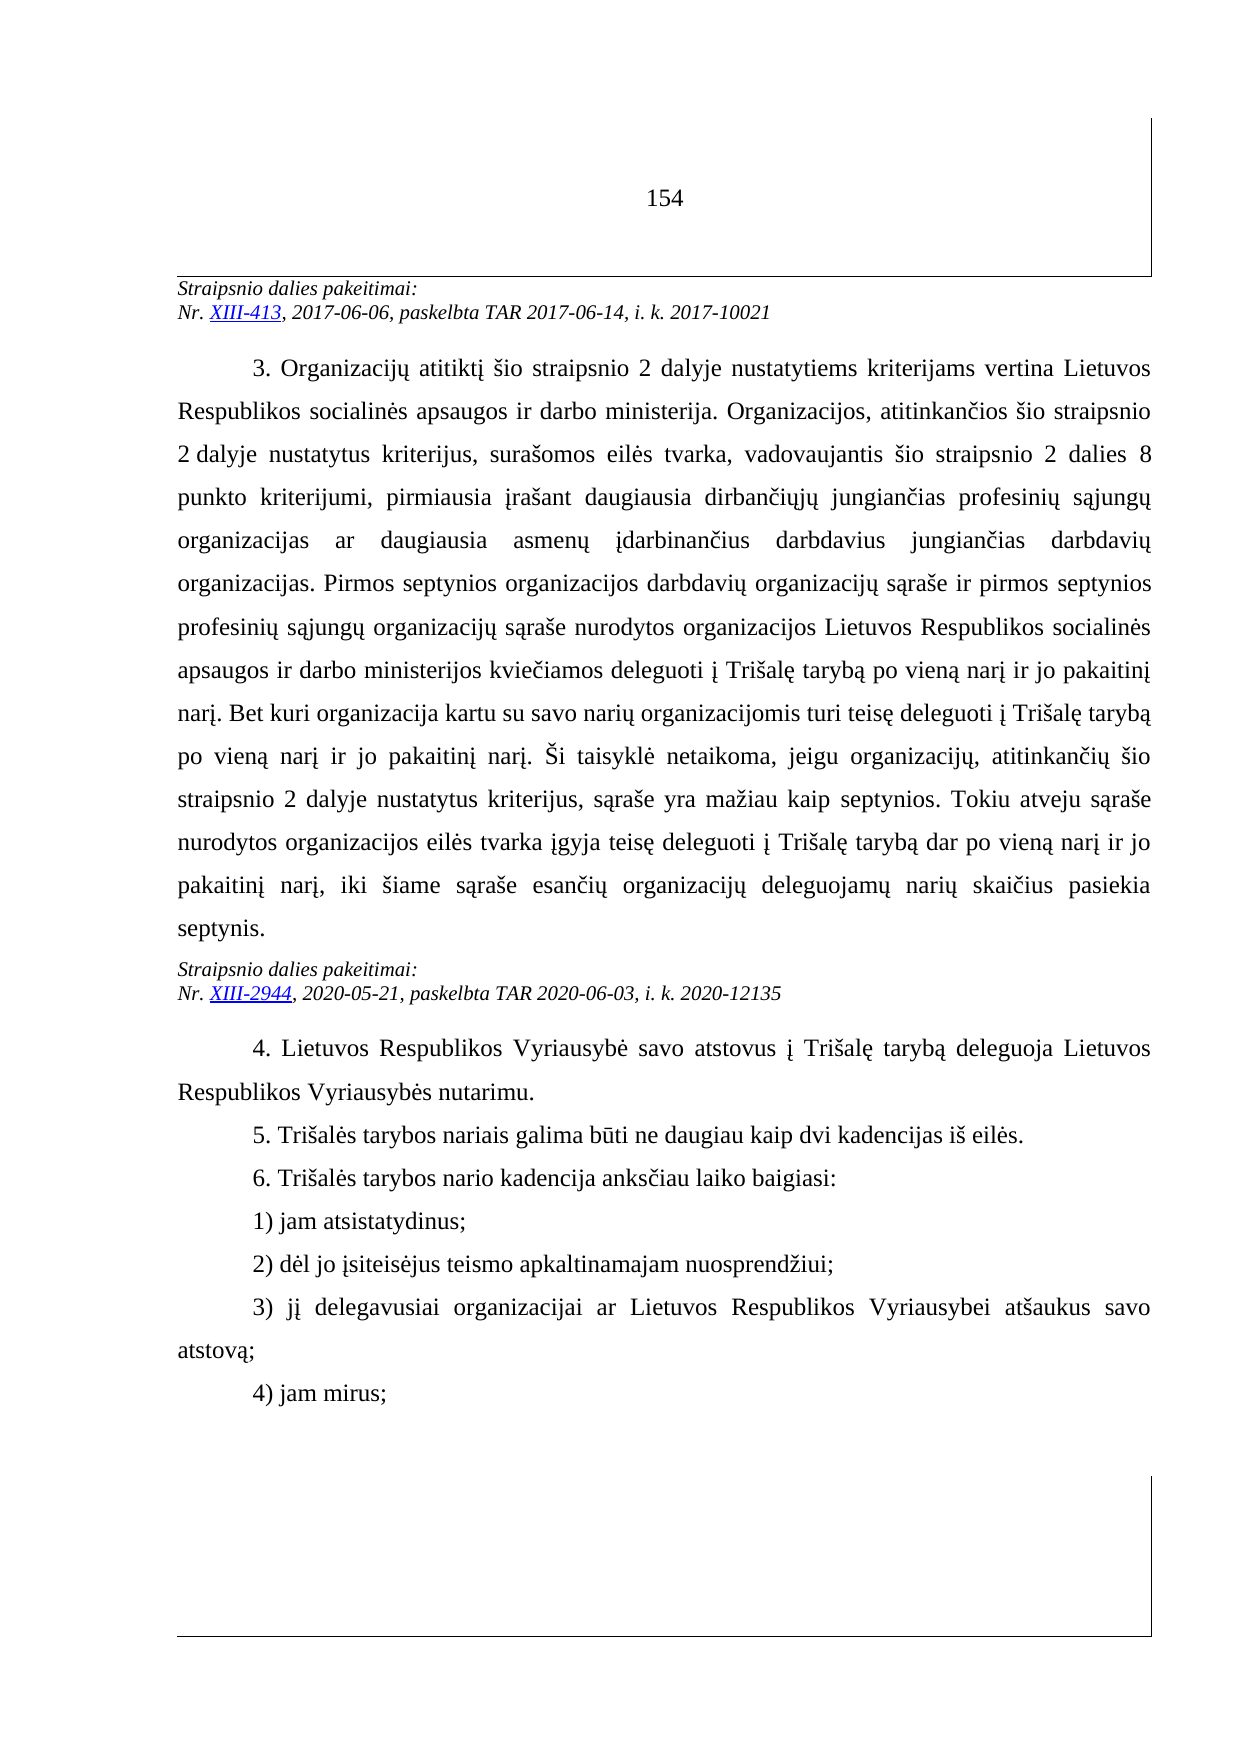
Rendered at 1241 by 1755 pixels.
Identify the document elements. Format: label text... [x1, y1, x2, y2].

text Nr. XIII-413, 2017-06-06, paskelbta TAR 2017-06-14, i. k. 2017-10021 [177, 300, 1152, 324]
text 6. Trišalės tarybos nario kadencija anksčiau laiko baigiasi: [177, 1163, 1152, 1192]
text Nr. XIII-2944, 2020-05-21, paskelbta TAR 2020-06-03, i. k. 2020-12135 [177, 981, 1152, 1005]
text 3) jį delegavusiai organizacijai ar Lietuvos Respublikos Vyriausybei atšaukus savo atstovą; [177, 1292, 1152, 1364]
text 2) dėl jo įsiteisėjus teismo apkaltinamajam nuosprendžiui; [177, 1249, 1152, 1278]
text 1) jam atsistatydinus; [177, 1206, 1152, 1235]
text 3. Organizacijų atitiktį šio straipsnio 2 dalyje nustatytiems kriterijams vertina Lietuvos Respublikos socialinės apsaugos ir darbo ministerija. Organizacijos, atitinkančios šio straipsnio 2 dalyje nustatytus kriterijus, surašomos eilės tvarka, vadovaujantis šio straipsnio 2 dalies 8 punkto kriterijumi, pirmiausia įrašant daugiausia dirbančiųjų jungiančias profesinių sąjungų organizacijas ar daugiausia asmenų įdarbinančius darbdavius jungiančias darbdavių organizacijas. Pirmos septynios organizacijos darbdavių organizacijų sąraše ir pirmos septynios profesinių sąjungų organizacijų sąraše nurodytos organizacijos Lietuvos Respublikos socialinės apsaugos ir darbo ministerijos kviečiamos deleguoti į Trišalę tarybą po vieną narį ir jo pakaitinį narį. Bet kuri organizacija kartu su savo narių organizacijomis turi teisę deleguoti į Trišalę tarybą po vieną narį ir jo pakaitinį narį. Ši taisyklė netaikoma, jeigu organizacijų, atitinkančių šio straipsnio 2 dalyje nustatytus kriterijus, sąraše yra mažiau kaip septynios. Tokiu atveju sąraše nurodytos organizacijos eilės tvarka įgyja teisę deleguoti į Trišalę tarybą dar po vieną narį ir jo pakaitinį narį, iki šiame sąraše esančių organizacijų deleguojamų narių skaičius pasiekia septynis. [177, 353, 1152, 942]
text 4) jam mirus; [177, 1378, 1152, 1407]
text 5. Trišalės tarybos nariais galima būti ne daugiau kaip dvi kadencijas iš eilės. [177, 1120, 1152, 1148]
text 4. Lietuvos Respublikos Vyriausybė savo atstovus į Trišalę tarybą deleguoja Lietuvos Respublikos Vyriausybės nutarimu. [177, 1033, 1152, 1105]
text Straipsnio dalies pakeitimai: [177, 276, 1152, 300]
text Straipsnio dalies pakeitimai: [177, 957, 1152, 981]
